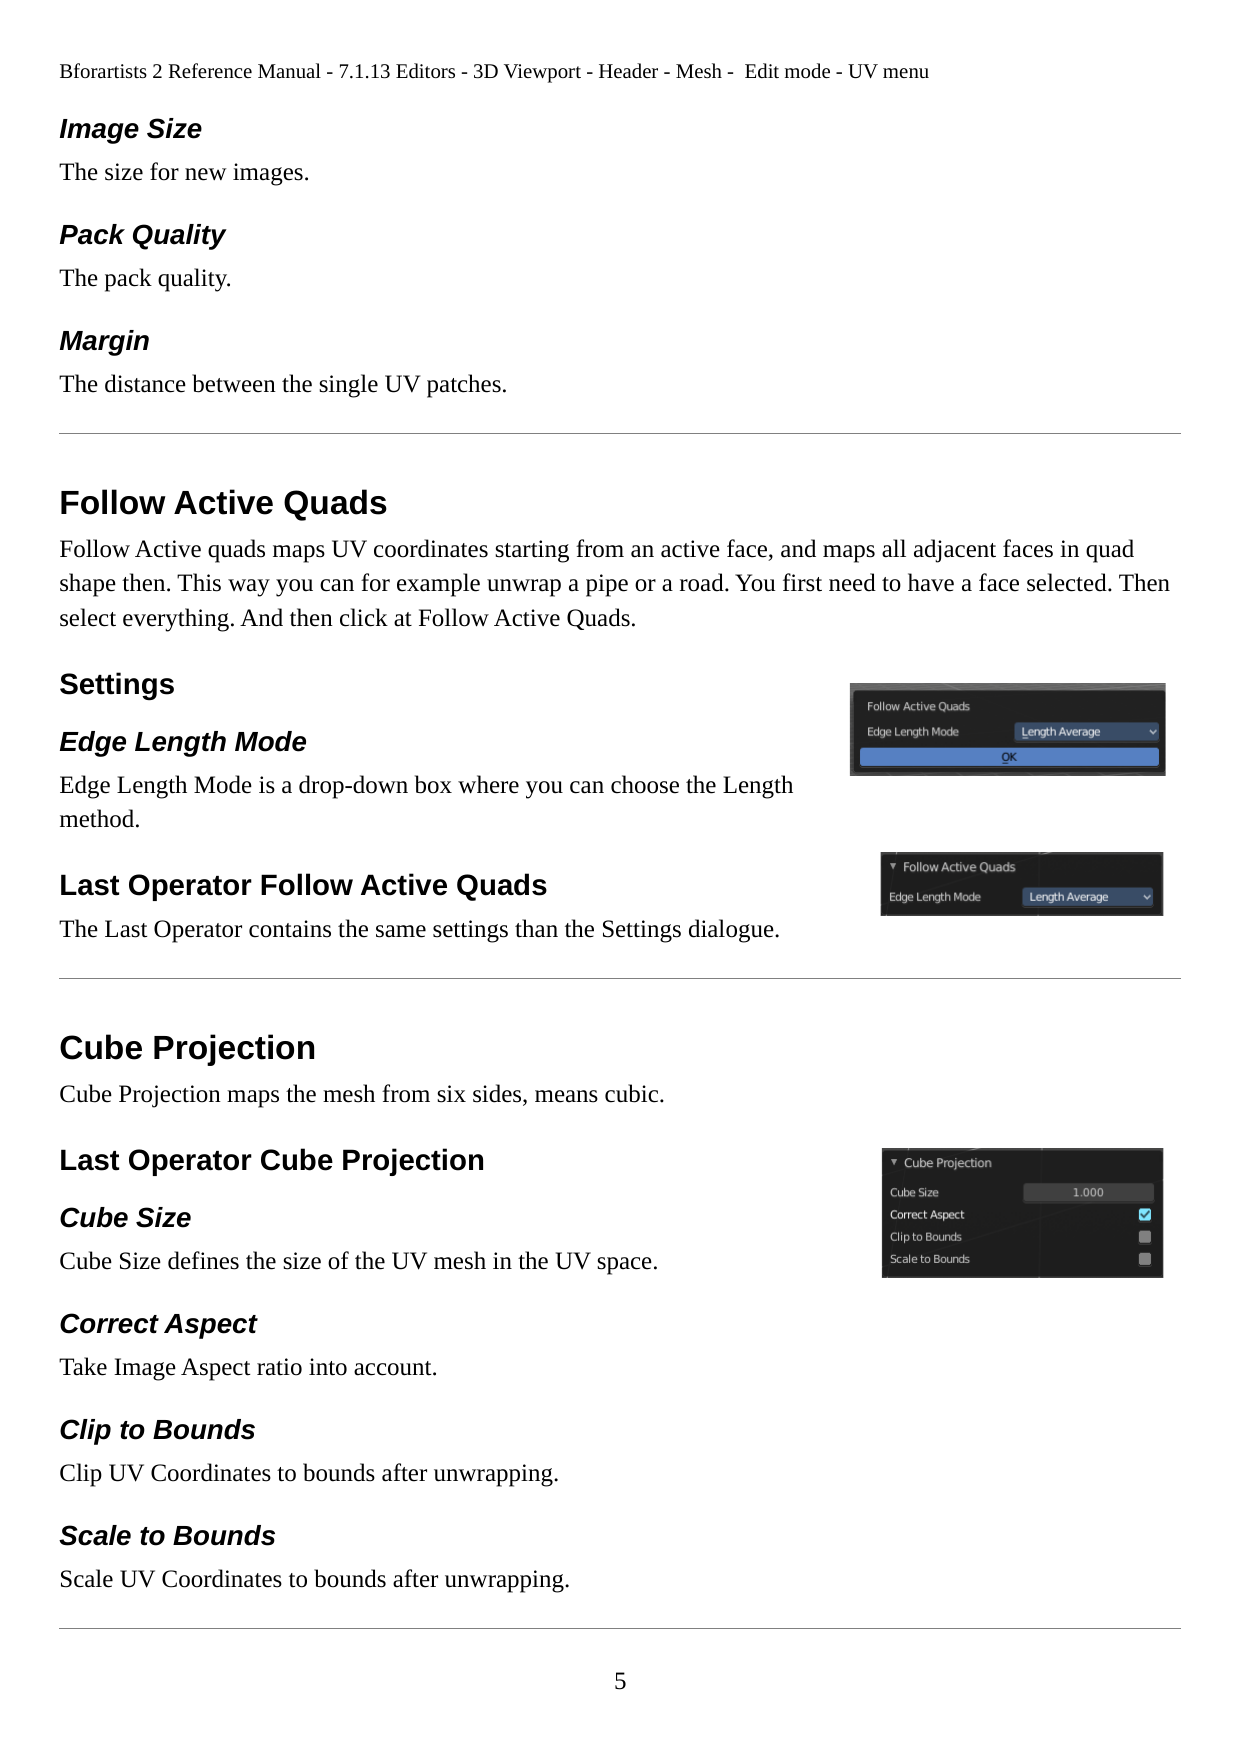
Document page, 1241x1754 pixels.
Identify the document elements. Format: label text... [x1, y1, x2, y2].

subtitle Follow Active Quads [59, 483, 1181, 522]
subtitle Edge Length Mode [59, 725, 849, 757]
subtitle [1166, 725, 1181, 757]
subtitle Last Operator Follow Active Quads [59, 868, 880, 902]
subtitle Cube Size [59, 1202, 881, 1234]
subtitle Margin [59, 324, 1181, 356]
picture [880, 852, 1164, 916]
text Scale UV Coordinates to bounds after unwrapping. [59, 1564, 1181, 1593]
text The distance between the single UV patches. [59, 369, 1181, 398]
subtitle Settings [59, 667, 1181, 700]
subtitle Clip to Bounds [59, 1414, 1181, 1446]
text Take Image Aspect ratio into account. [59, 1352, 1181, 1381]
subtitle Cube Projection [59, 1028, 1181, 1067]
text Cube Size defines the size of the UV mesh in the UV space. [59, 1246, 881, 1275]
subtitle [1164, 1202, 1181, 1234]
text Clip UV Coordinates to bounds after unwrapping. [59, 1458, 1181, 1487]
subtitle Last Operator Cube Projection [59, 1143, 1181, 1177]
text Edge Length Mode is a drop-down box where you can choose the Length method. [59, 770, 1181, 833]
subtitle Correct Aspect [59, 1308, 1181, 1339]
text The Last Operator contains the same settings than the Settings dialogue. [59, 914, 1181, 943]
text Cube Projection maps the mesh from six sides, means cubic. [59, 1079, 1181, 1108]
text The size for new images. [59, 157, 1181, 186]
text Follow Active quads maps UV coordinates starting from an active face, and maps all adjacent faces in quad shape then. This way you can for example unwrap a pipe or a road. You first need to have a face selected. Then select everything. And then click at Follow Active Quads. [59, 534, 1181, 632]
picture [849, 683, 1166, 776]
picture [881, 1148, 1164, 1278]
subtitle Scale to Bounds [59, 1519, 1181, 1551]
subtitle Image Size [59, 113, 1181, 144]
subtitle Pack Quality [59, 218, 1181, 250]
text The pack quality. [59, 263, 1181, 292]
